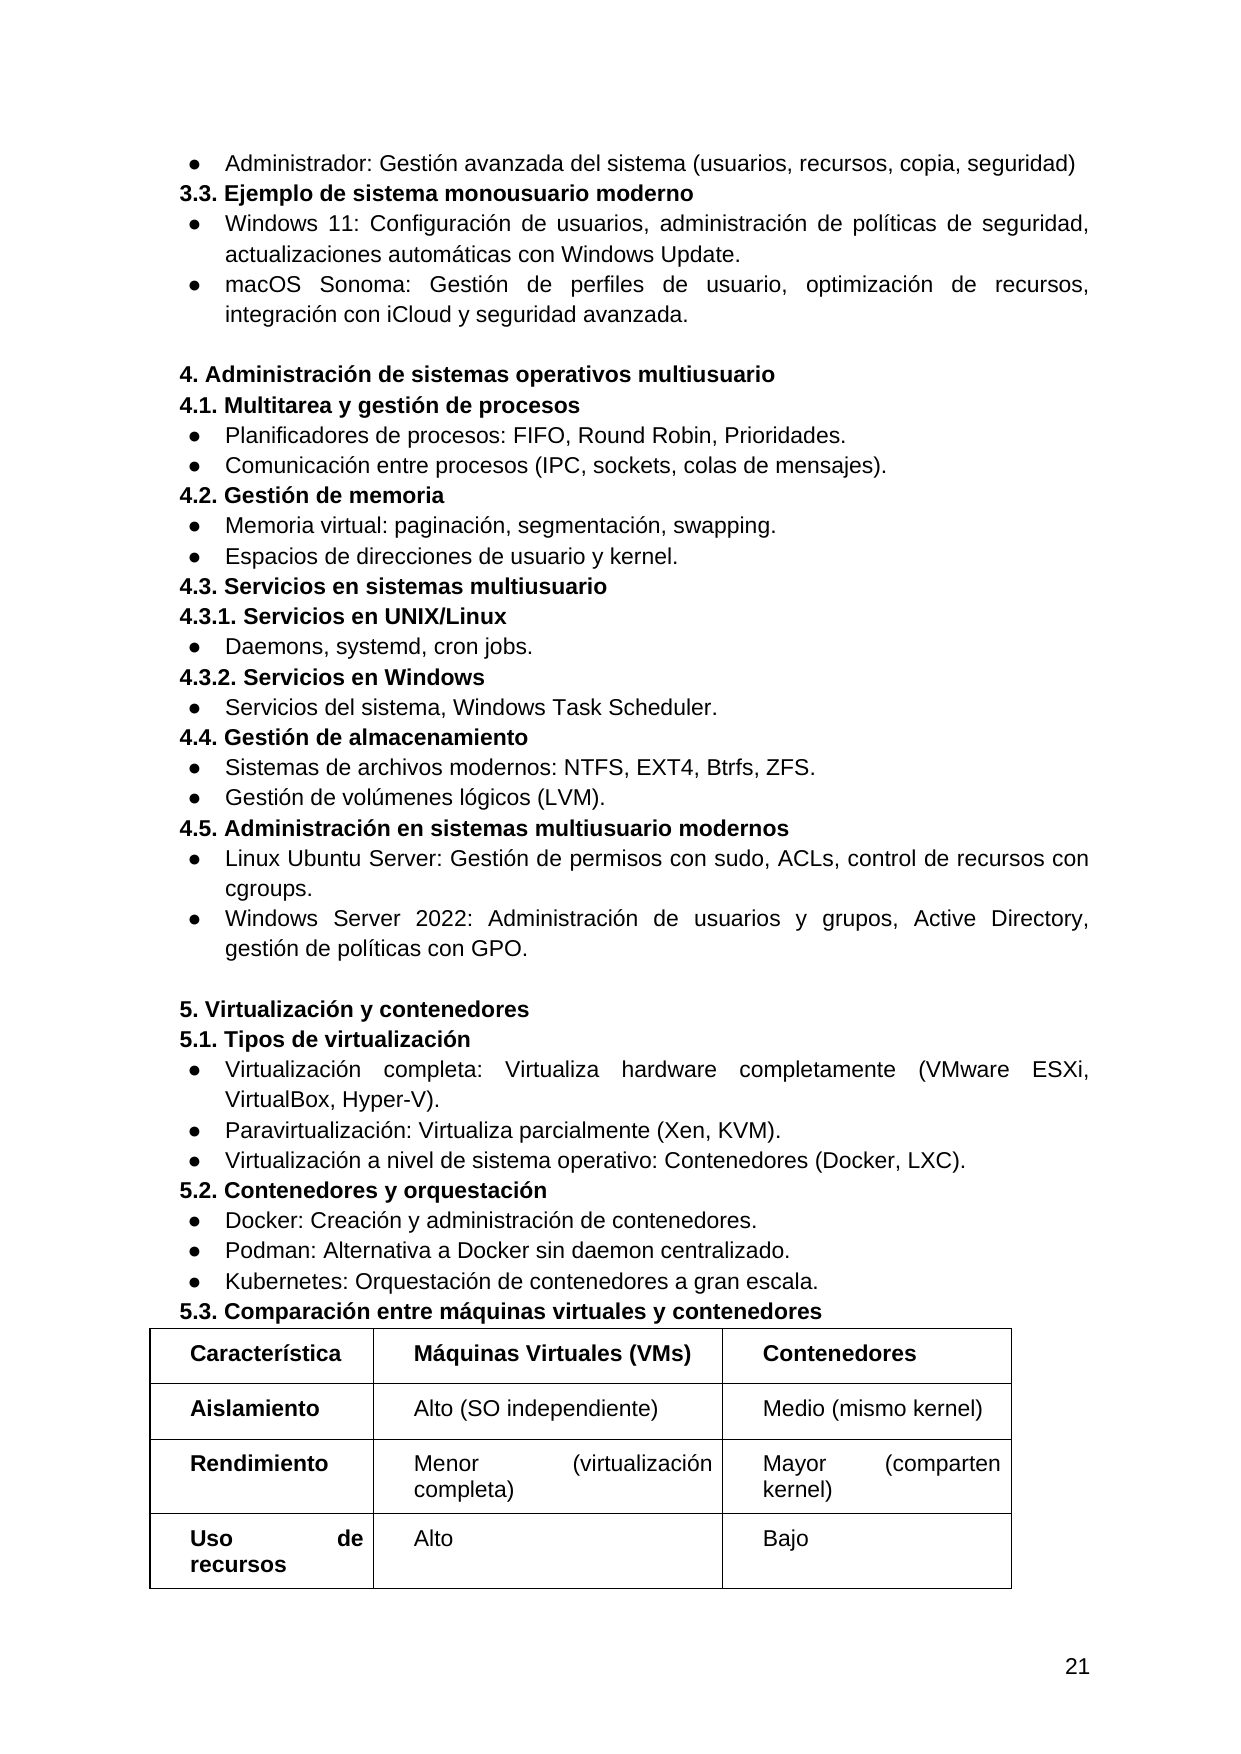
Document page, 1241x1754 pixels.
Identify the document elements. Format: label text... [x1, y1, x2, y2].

text 4.3. Servicios en sistemas multiusuario [179, 573, 1090, 599]
list Linux Ubuntu Server: Gestión de permisos con sudo, ACLs, control de recursos con cgroups. [187, 845, 1090, 901]
text 4.5. Administración en sistemas multiusuario modernos [179, 814, 1090, 841]
table_cell Mayor (comparten kernel) [723, 1440, 1011, 1513]
table_cell Medio (mismo kernel) [723, 1384, 1011, 1438]
list Kubernetes: Orquestación de contenedores a gran escala. [187, 1268, 1090, 1294]
text 3.3. Ejemplo de sistema monousuario moderno [179, 180, 1090, 207]
text 4.4. Gestión de almacenamiento [179, 724, 1090, 750]
list Paravirtualización: Virtualiza parcialmente (Xen, KVM). [187, 1117, 1090, 1143]
list Virtualización a nivel de sistema operativo: Contenedores (Docker, LXC). [187, 1147, 1090, 1173]
list Comunicación entre procesos (IPC, sockets, colas de mensajes). [187, 452, 1090, 478]
list Windows 11: Configuración de usuarios, administración de políticas de seguridad, actualizaciones automáticas con Windows Update. [187, 210, 1090, 267]
list Planificadores de procesos: FIFO, Round Robin, Prioridades. [187, 422, 1090, 448]
text 4.3.2. Servicios en Windows [179, 663, 1090, 690]
text 5.1. Tipos de virtualización [179, 1026, 1090, 1052]
table_cell Uso de recursos [151, 1514, 373, 1588]
text 5. Virtualización y contenedores [179, 996, 1090, 1022]
table_cell Alto (SO independiente) [374, 1384, 722, 1438]
list Windows Server 2022: Administración de usuarios y grupos, Active Directory, gestión de políticas con GPO. [187, 905, 1090, 962]
table_cell Bajo [723, 1514, 1011, 1588]
list Administrador: Gestión avanzada del sistema (usuarios, recursos, copia, seguridad) [187, 150, 1090, 176]
list Servicios del sistema, Windows Task Scheduler. [187, 694, 1090, 720]
table_cell Rendimiento [151, 1440, 373, 1513]
text 4.3.1. Servicios en UNIX/Linux [179, 603, 1090, 629]
text 4.1. Multitarea y gestión de procesos [179, 392, 1090, 418]
list Espacios de direcciones de usuario y kernel. [187, 543, 1090, 569]
table_header Contenedores [723, 1329, 1011, 1383]
list Daemons, systemd, cron jobs. [187, 633, 1090, 660]
list macOS Sonoma: Gestión de perfiles de usuario, optimización de recursos, integración con iCloud y seguridad avanzada. [187, 271, 1090, 327]
list Docker: Creación y administración de contenedores. [187, 1207, 1090, 1234]
list Virtualización completa: Virtualiza hardware completamente (VMware ESXi, VirtualBox, Hyper-V). [187, 1056, 1090, 1113]
list Memoria virtual: paginación, segmentación, swapping. [187, 512, 1090, 539]
table_cell Aislamiento [151, 1384, 373, 1438]
table_cell Menor (virtualización completa) [374, 1440, 722, 1513]
table_header Característica [151, 1329, 373, 1383]
list Gestión de volúmenes lógicos (LVM). [187, 784, 1090, 811]
table_cell Alto [374, 1514, 722, 1588]
table_header Máquinas Virtuales (VMs) [374, 1329, 722, 1383]
text 4. Administración de sistemas operativos multiusuario [179, 361, 1090, 388]
text 4.2. Gestión de memoria [179, 482, 1090, 509]
text 5.3. Comparación entre máquinas virtuales y contenedores [179, 1298, 1090, 1324]
list Podman: Alternativa a Docker sin daemon centralizado. [187, 1237, 1090, 1264]
text 5.2. Contenedores y orquestación [179, 1177, 1090, 1203]
list Sistemas de archivos modernos: NTFS, EXT4, Btrfs, ZFS. [187, 754, 1090, 781]
